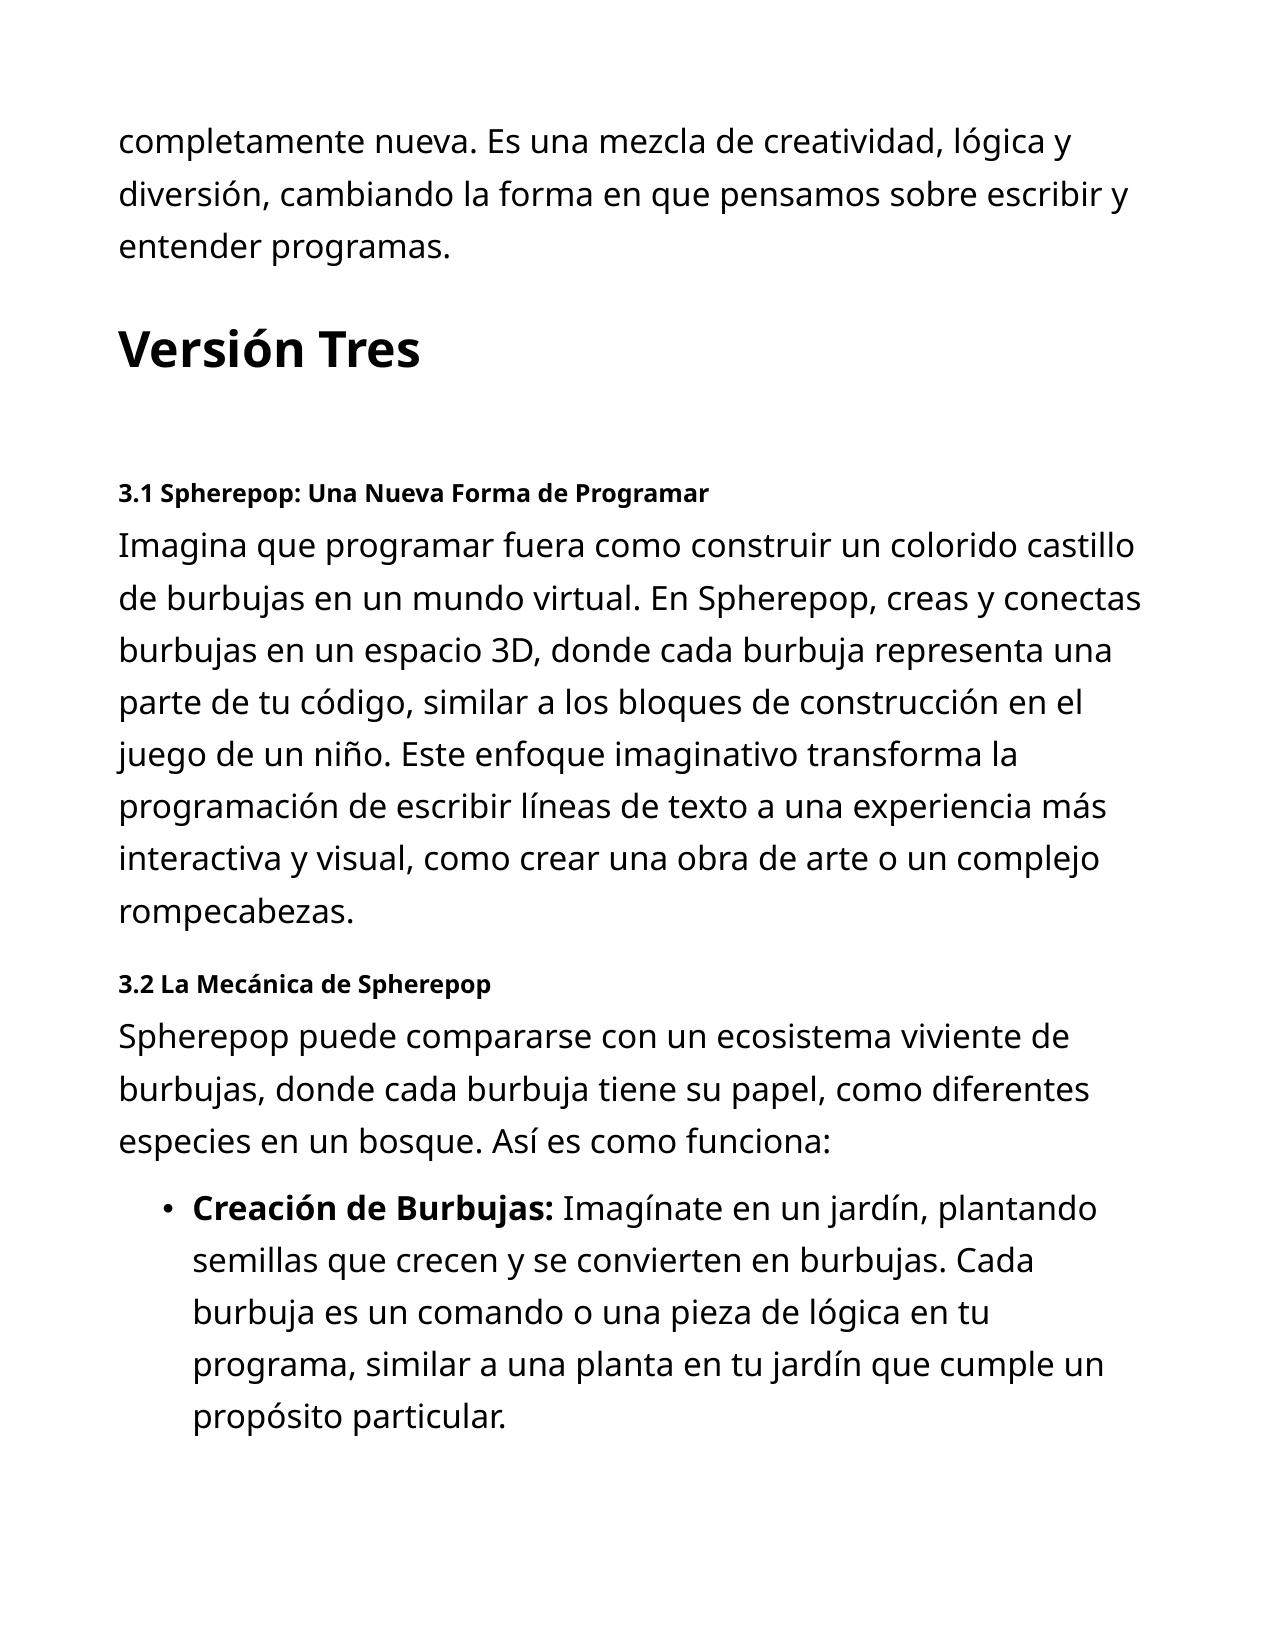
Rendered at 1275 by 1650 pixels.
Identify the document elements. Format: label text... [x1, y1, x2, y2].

subtitle 3.2 La Mecánica de Spherepop [118, 967, 1157, 1001]
text Spherepop puede compararse con un ecosistema viviente de burbujas, donde cada burbuja tiene su papel, como diferentes especies en un bosque. Así es como funciona: [118, 1013, 1157, 1163]
text completamente nueva. Es una mezcla de creatividad, lógica y diversión, cambiando la forma en que pensamos sobre escribir y entender programas. [118, 118, 1157, 268]
text Imagina que programar fuera como construir un colorido castillo de burbujas en un mundo virtual. En Spherepop, creas y conectas burbujas en un espacio 3D, donde cada burbuja representa una parte de tu código, similar a los bloques de construcción en el juego de un niño. Este enfoque imaginativo transforma la programación de escribir líneas de texto a una experiencia más interactiva y visual, como crear una obra de arte o un complejo rompecabezas. [118, 522, 1157, 933]
list Creación de Burbujas: Imagínate en un jardín, plantando semillas que crecen y se convierten en burbujas. Cada burbuja es un comando o una pieza de lógica en tu programa, similar a una planta en tu jardín que cumple un propósito particular. [162, 1184, 1157, 1438]
subtitle 3.1 Spherepop: Una Nueva Forma de Programar [118, 476, 1157, 509]
subtitle Versión Tres [118, 314, 1157, 451]
